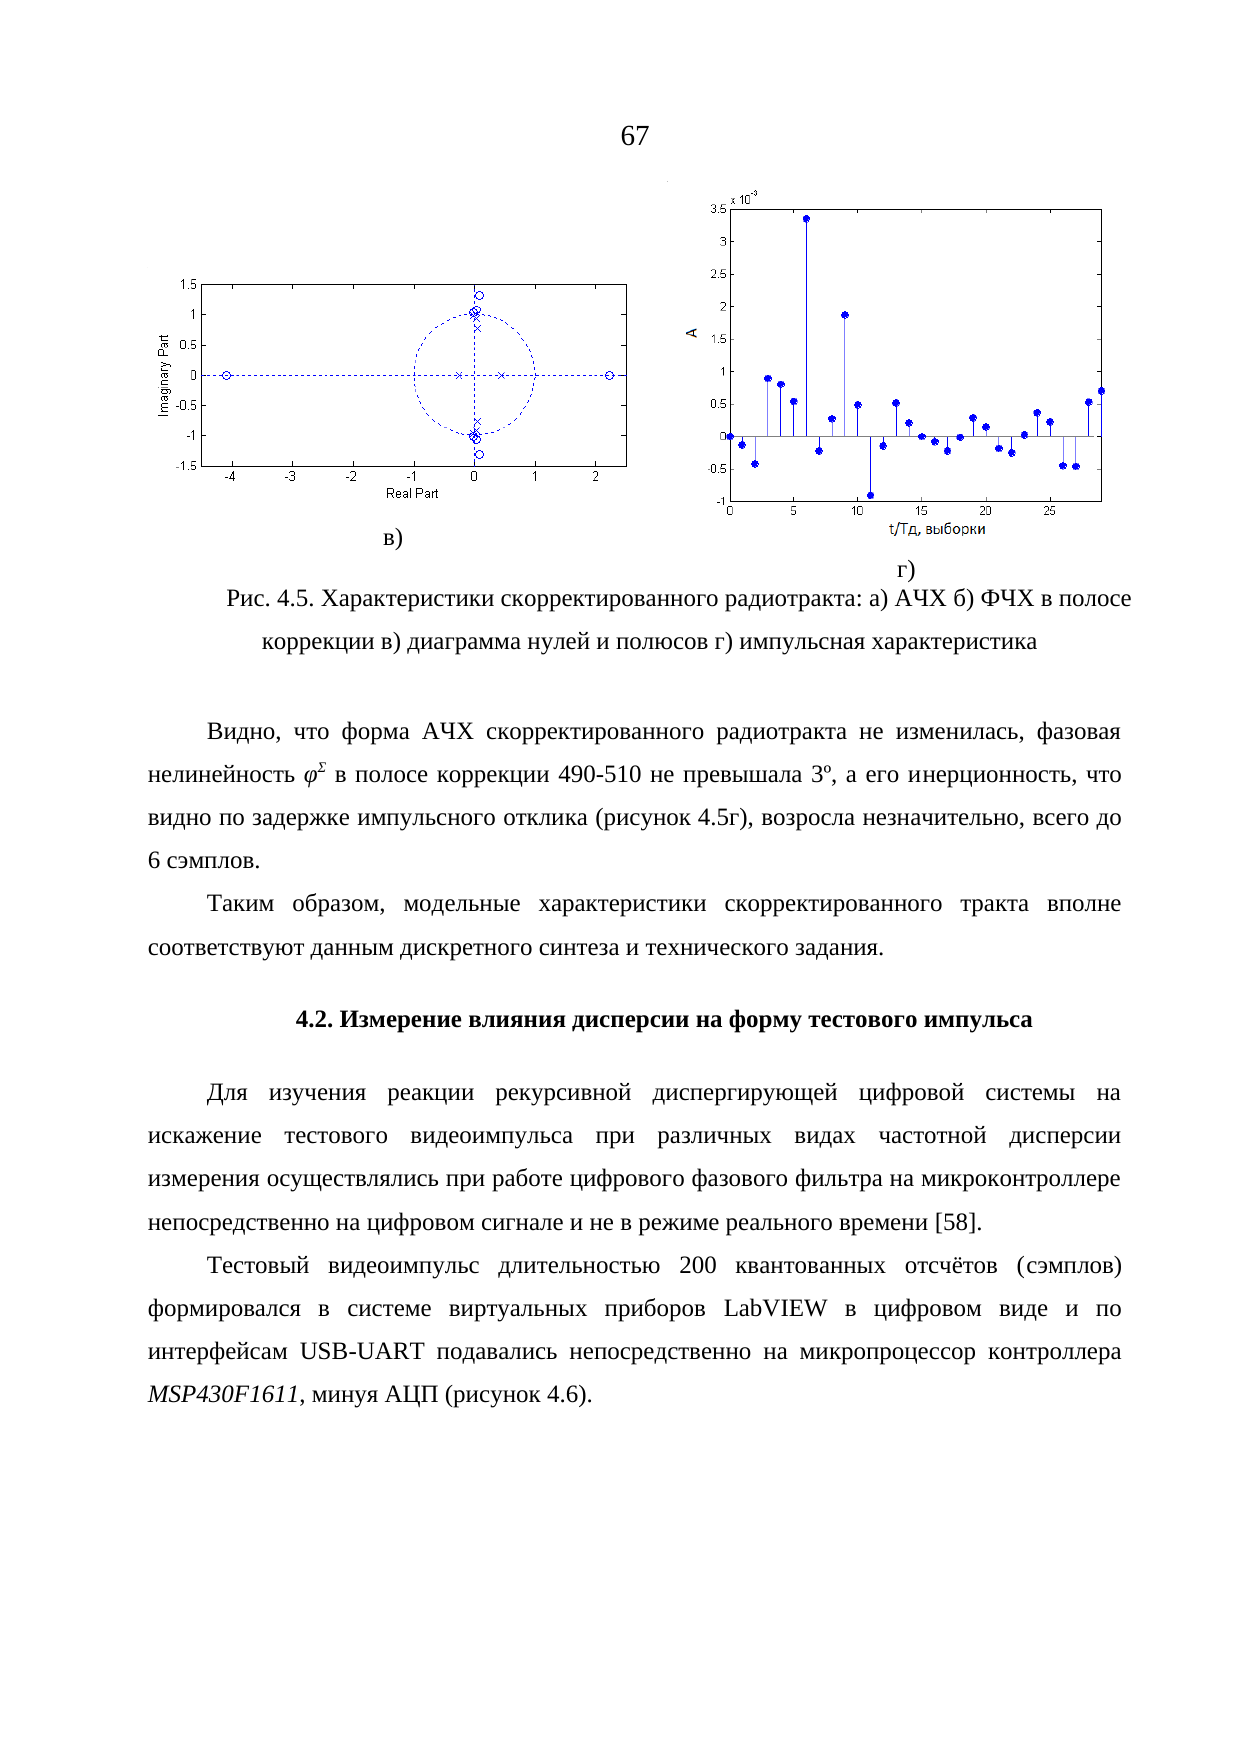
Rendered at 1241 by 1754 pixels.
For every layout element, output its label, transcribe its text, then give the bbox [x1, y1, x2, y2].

table_cell Рис. 4.5. Характеристики скорректированного радиотракта: а) АЧХ б) ФЧХ в полосе коррекции в) диаграмма нулей и полюсов г) импульсная характеристика [136, 583, 1163, 655]
text Для изучения реакции рекурсивной диспергирующей цифровой системы на искажение тестового видеоимпульса при различных видах частотной дисперсии измерения осуществлялись при работе цифрового фазового фильтра на микроконтроллере непосредственно на цифровом сигнале и не в режиме реального времени [58]. [148, 1077, 1122, 1235]
table_cell г) [650, 181, 1163, 583]
subtitle 4.2. Измерение влияния дисперсии на форму тестового импульса [148, 1004, 1122, 1033]
text Видно, что форма АЧХ скорректированного радиотракта не изменилась, фазовая нелинейность φƩ в полосе коррекции 490-510 не превышала 3º, а его инерционность, что видно по задержке импульсного отклика (рисунок 4.5г), возросла незначительно, всего до 6 сэмплов. [148, 716, 1122, 874]
text Таким образом, модельные характеристики скорректированного тракта вполне соответствуют данным дискретного синтеза и технического задания. [148, 888, 1122, 960]
picture [667, 181, 1146, 540]
text Тестовый видеоимпульс длительностью 200 квантованных отсчётов (сэмплов) формировался в системе виртуальных приборов LabVIEW в цифровом виде и по интерфейсам USB-UART подавались непосредственно на микропроцессор контроллера MSP430F1611, минуя АЦП (рисунок 4.6). [148, 1250, 1122, 1408]
table_cell в) [136, 181, 649, 583]
picture [147, 267, 639, 508]
